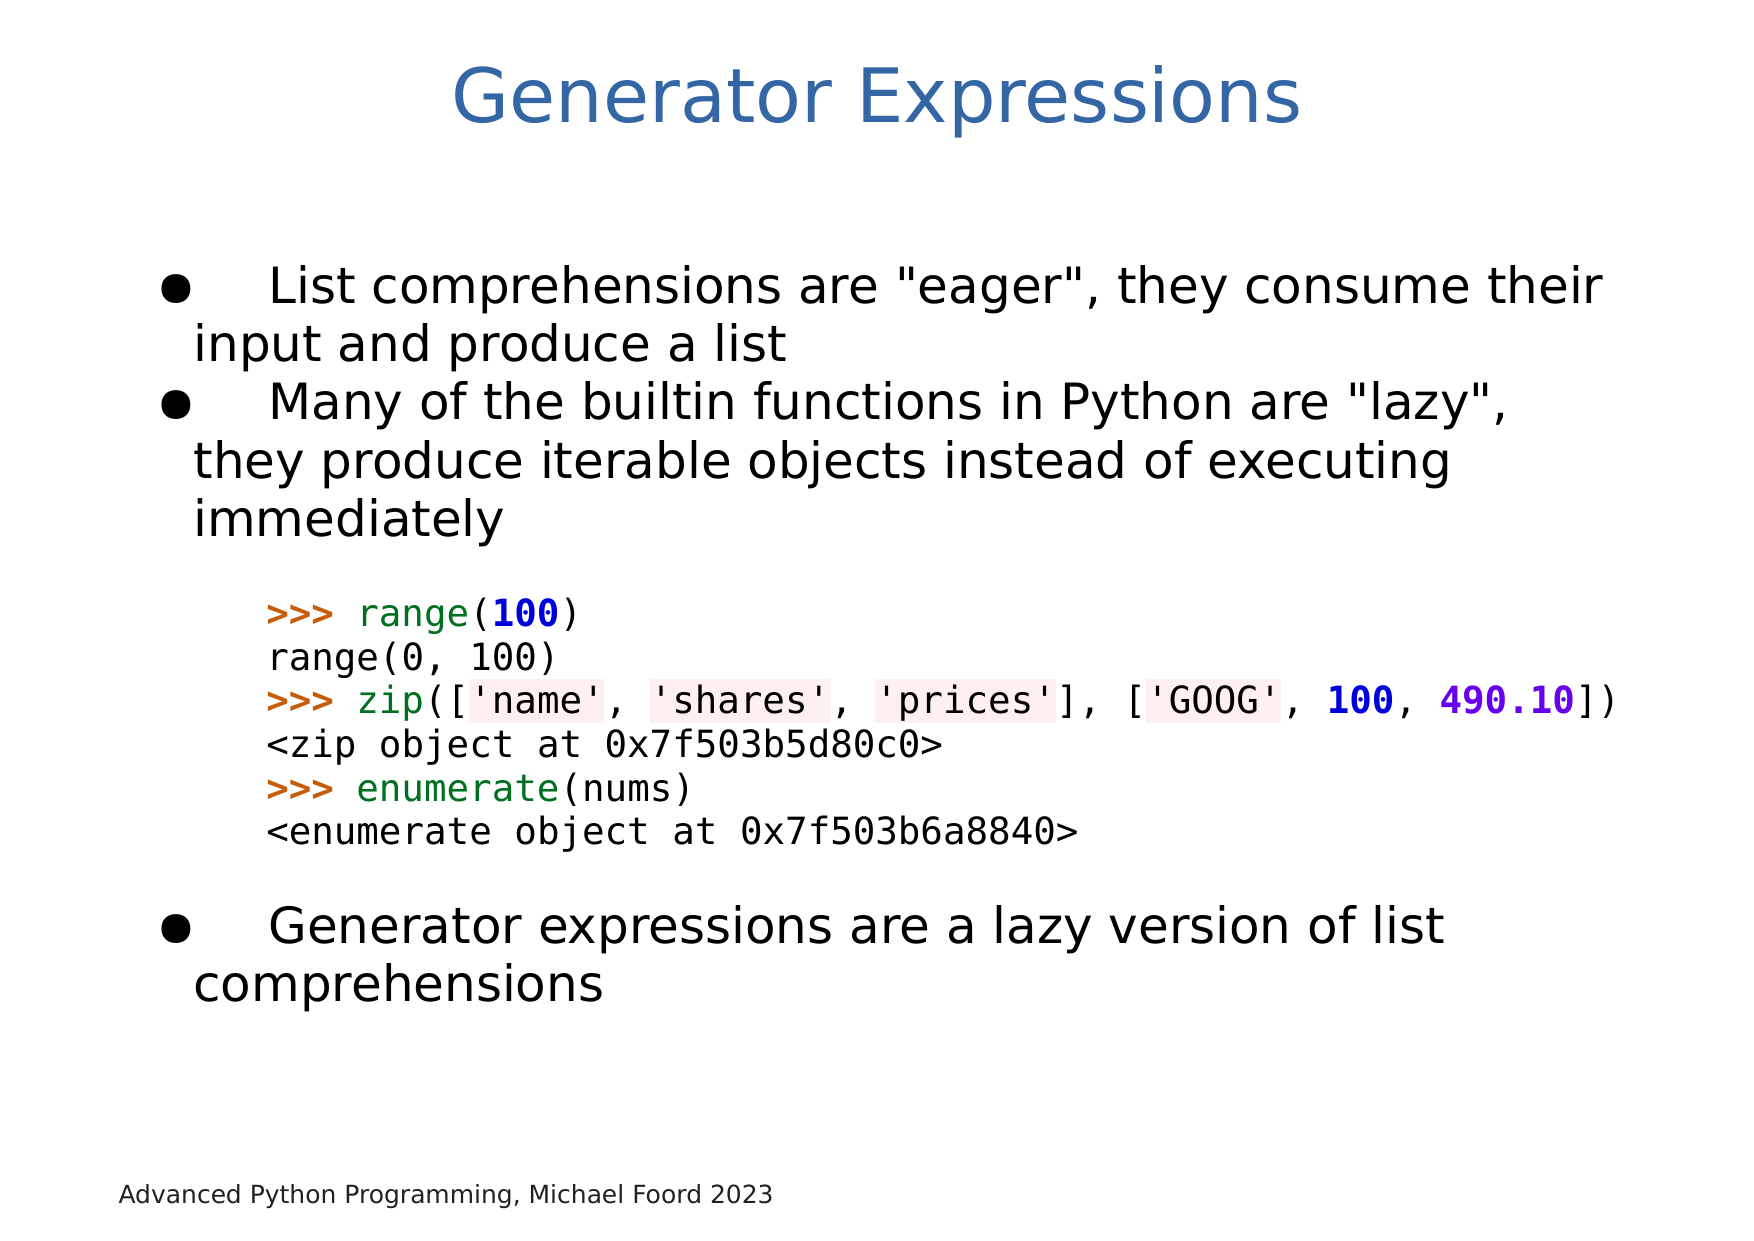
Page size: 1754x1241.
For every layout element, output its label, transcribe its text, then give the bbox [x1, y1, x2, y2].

list List comprehensions are "eager", they consume their input and produce a list [156, 257, 1636, 373]
text range(0, 100) [266, 635, 1636, 679]
text <enumerate object at 0x7f503b6a8840> [266, 810, 1636, 853]
text >>> range(100) [266, 592, 1636, 635]
text >>> enumerate(nums) [266, 766, 1636, 810]
list Generator expressions are a lazy version of list comprehensions [156, 897, 1636, 1014]
subtitle Generator Expressions [118, 53, 1636, 140]
text <zip object at 0x7f503b5d80c0> [266, 723, 1636, 766]
text >>> zip(['name', 'shares', 'prices'], ['GOOG', 100, 490.10]) [266, 679, 1636, 723]
list Many of the builtin functions in Python are "lazy", they produce iterable objects instead of executing immediately [156, 373, 1636, 548]
